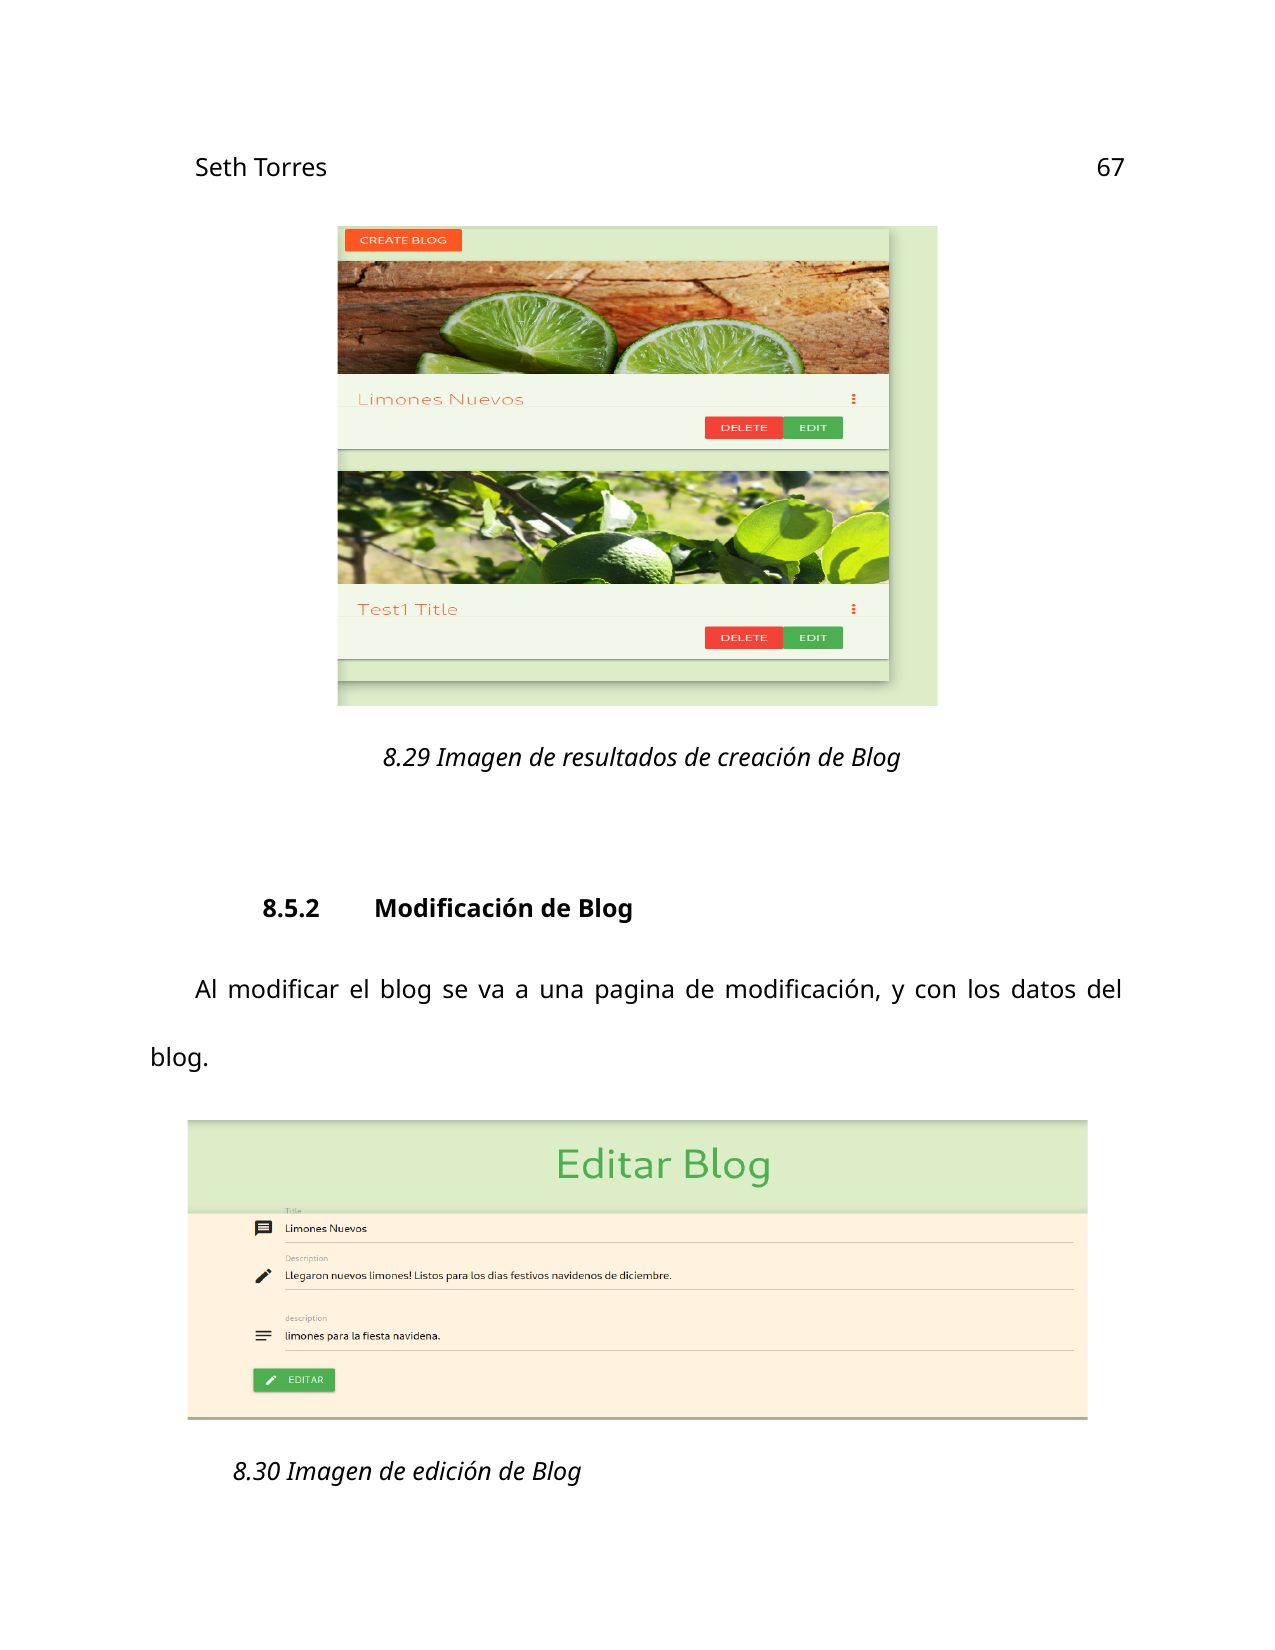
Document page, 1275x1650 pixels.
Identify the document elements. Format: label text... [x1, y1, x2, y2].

text Al modificar el blog se va a una pagina de modificación, y con los datos del blog. [150, 971, 1125, 1073]
text 8.30 Imagen de edición de Blog [187, 1420, 1087, 1488]
text 8.29 Imagen de resultados de creación de Blog [337, 706, 937, 774]
picture [187, 1120, 1088, 1420]
subtitle Modificación de Blog [262, 891, 1125, 925]
picture [337, 226, 938, 706]
